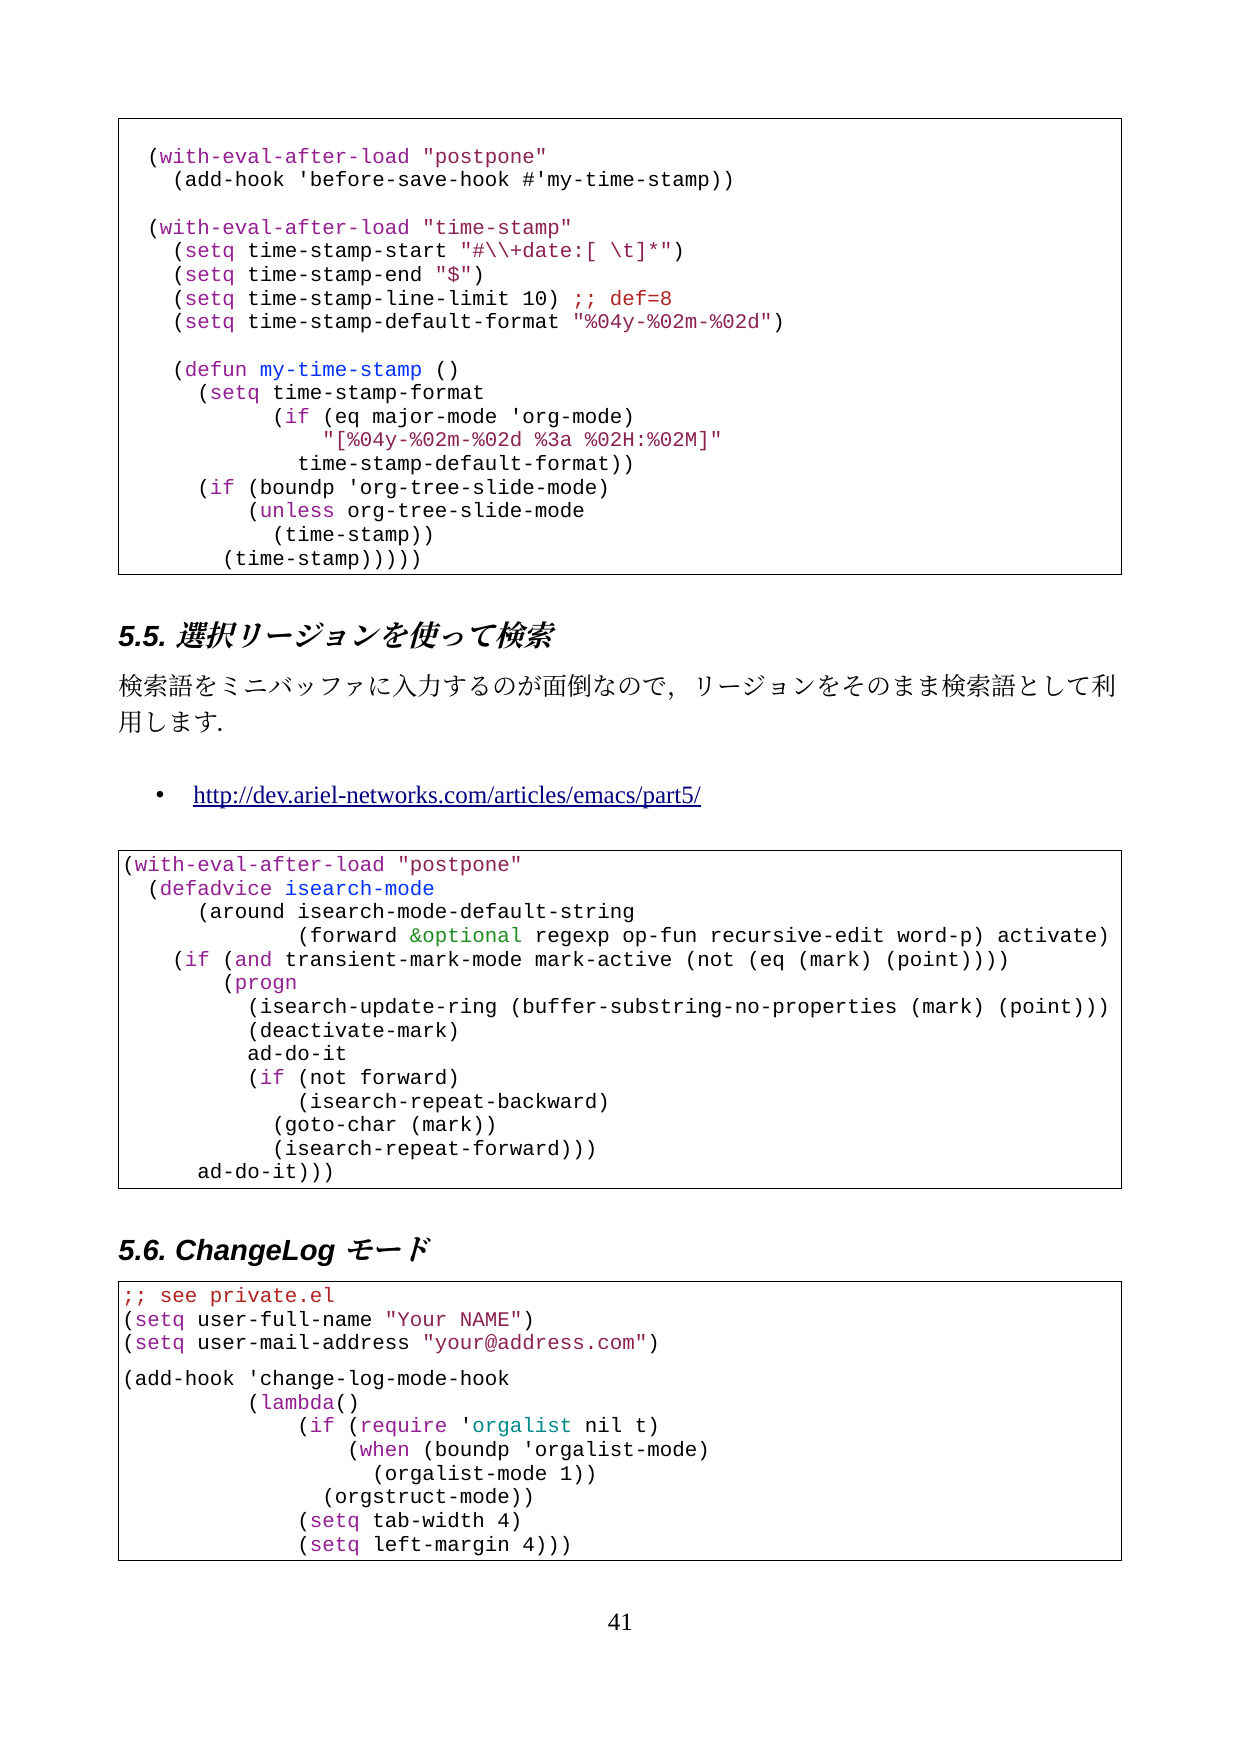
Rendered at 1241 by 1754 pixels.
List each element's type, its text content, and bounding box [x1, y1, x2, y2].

text (forward &optional regexp op-fun recursive-edit word-p) activate) [119, 921, 1121, 945]
text (orgstruct-mode)) [119, 1482, 1121, 1506]
text (setq user-mail-address "your@address.com") [119, 1328, 1121, 1356]
text 検索語をミニバッファに入力するのが面倒なので，リージョンをそのまま検索語として利用します． [118, 667, 1122, 768]
text (orgalist-mode 1)) [119, 1459, 1121, 1482]
text (setq user-full-name "Your NAME") [119, 1304, 1121, 1328]
text (if (and transient-mark-mode mark-active (not (eq (mark) (point)))) [119, 945, 1121, 968]
text (isearch-update-ring (buffer-substring-no-properties (mark) (point))) [119, 992, 1121, 1016]
text (setq time-stamp-start "#\\+date:[ \t]*") [119, 236, 1121, 260]
text ;; see private.el [119, 1282, 1121, 1304]
text (around isearch-mode-default-string [119, 897, 1121, 921]
text "[%04y-%02m-%02d %3a %02H:%02M]" [119, 426, 1121, 449]
text (time-stamp))))) [119, 544, 1121, 574]
text (if (require 'orgalist nil t) [119, 1412, 1121, 1435]
text (setq time-stamp-line-limit 10) ;; def=8 [119, 284, 1121, 307]
text (isearch-repeat-backward) [119, 1087, 1121, 1110]
text (setq tab-width 4) [119, 1506, 1121, 1530]
text (setq time-stamp-default-format "%04y-%02m-%02d") [119, 307, 1121, 331]
text ad-do-it [119, 1039, 1121, 1063]
text (time-stamp)) [119, 520, 1121, 544]
text (defadvice isearch-mode [119, 874, 1121, 897]
text (setq left-margin 4))) [119, 1530, 1121, 1560]
text (if (boundp 'org-tree-slide-mode) [119, 473, 1121, 496]
text (add-hook 'before-save-hook #'my-time-stamp)) [119, 165, 1121, 189]
text (if (not forward) [119, 1063, 1121, 1087]
text (add-hook 'change-log-mode-hook [119, 1364, 1121, 1388]
text (deactivate-mark) [119, 1016, 1121, 1039]
text (with-eval-after-load "postpone" [119, 142, 1121, 165]
subtitle 選択リージョンを使って検索 [118, 613, 1122, 654]
text (lambda() [119, 1388, 1121, 1412]
text time-stamp-default-format)) [119, 449, 1121, 473]
text (setq time-stamp-format [119, 378, 1121, 402]
text (isearch-repeat-forward))) [119, 1134, 1121, 1158]
text (defun my-time-stamp () [119, 354, 1121, 378]
text ad-do-it))) [119, 1158, 1121, 1188]
text (when (boundp 'orgalist-mode) [119, 1435, 1121, 1459]
text (setq time-stamp-end "$") [119, 260, 1121, 284]
text (progn [119, 968, 1121, 992]
list http://dev.ariel-networks.com/articles/emacs/part5/ [156, 780, 1122, 838]
subtitle ChangeLog モード [118, 1227, 1122, 1268]
text (goto-char (mark)) [119, 1110, 1121, 1134]
text (unless org-tree-slide-mode [119, 496, 1121, 520]
text (with-eval-after-load "postpone" [119, 851, 1121, 874]
text (with-eval-after-load "time-stamp" [119, 213, 1121, 236]
text (if (eq major-mode 'org-mode) [119, 402, 1121, 426]
